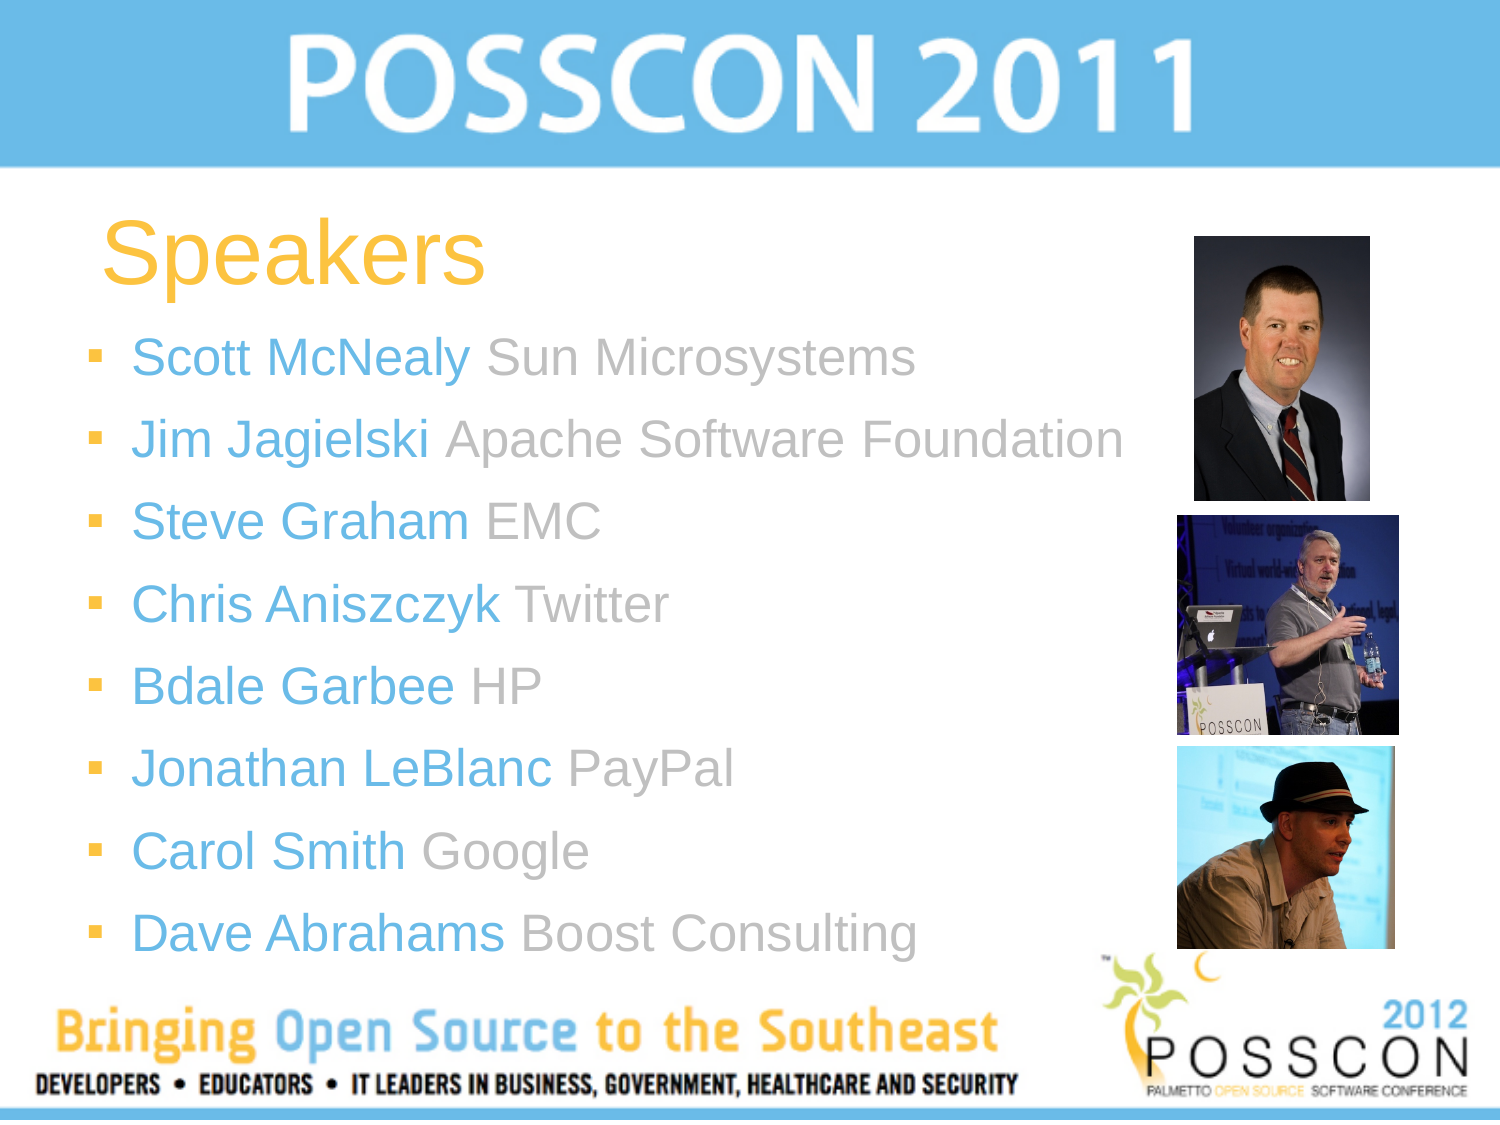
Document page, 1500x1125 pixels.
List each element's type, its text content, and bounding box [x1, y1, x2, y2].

picture [0, 0, 1500, 1120]
list Scott McNealy Sun Microsystems Jim Jagielski Apache Software Foundation Steve Graham EMC Chris Aniszczyk Twitter Bdale Garbee HP Jonathan LeBlanc PayPal Carol Smith Google Dave Abrahams Boost Consulting [75, 327, 1186, 976]
title Speakers [100, 178, 1376, 328]
